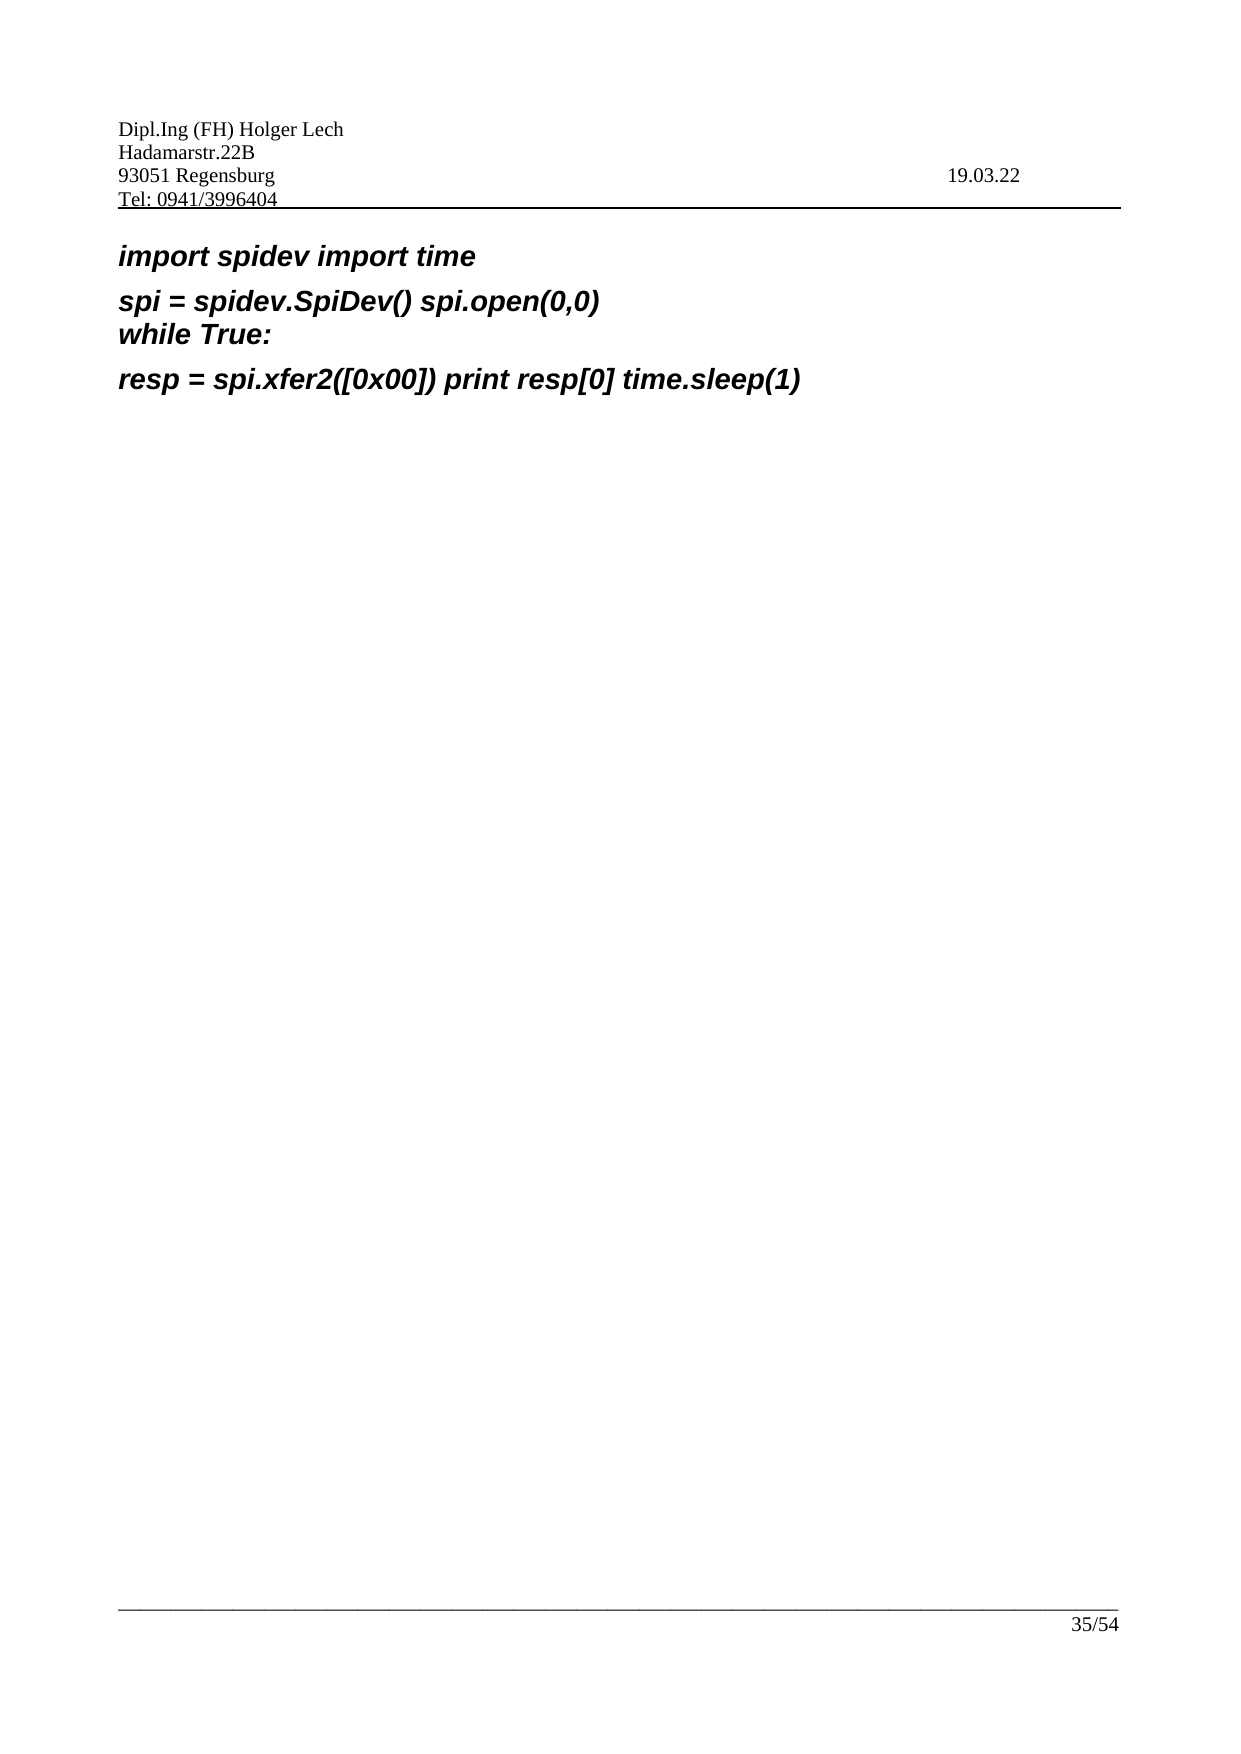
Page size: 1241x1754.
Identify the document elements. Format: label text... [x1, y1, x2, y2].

text import spidev import time [118, 240, 1122, 273]
text resp = spi.xfer2([0x00]) print resp[0] time.sleep(1) [118, 363, 1122, 396]
text spi = spidev.SpiDev() spi.open(0,0) while True: [118, 285, 1122, 350]
